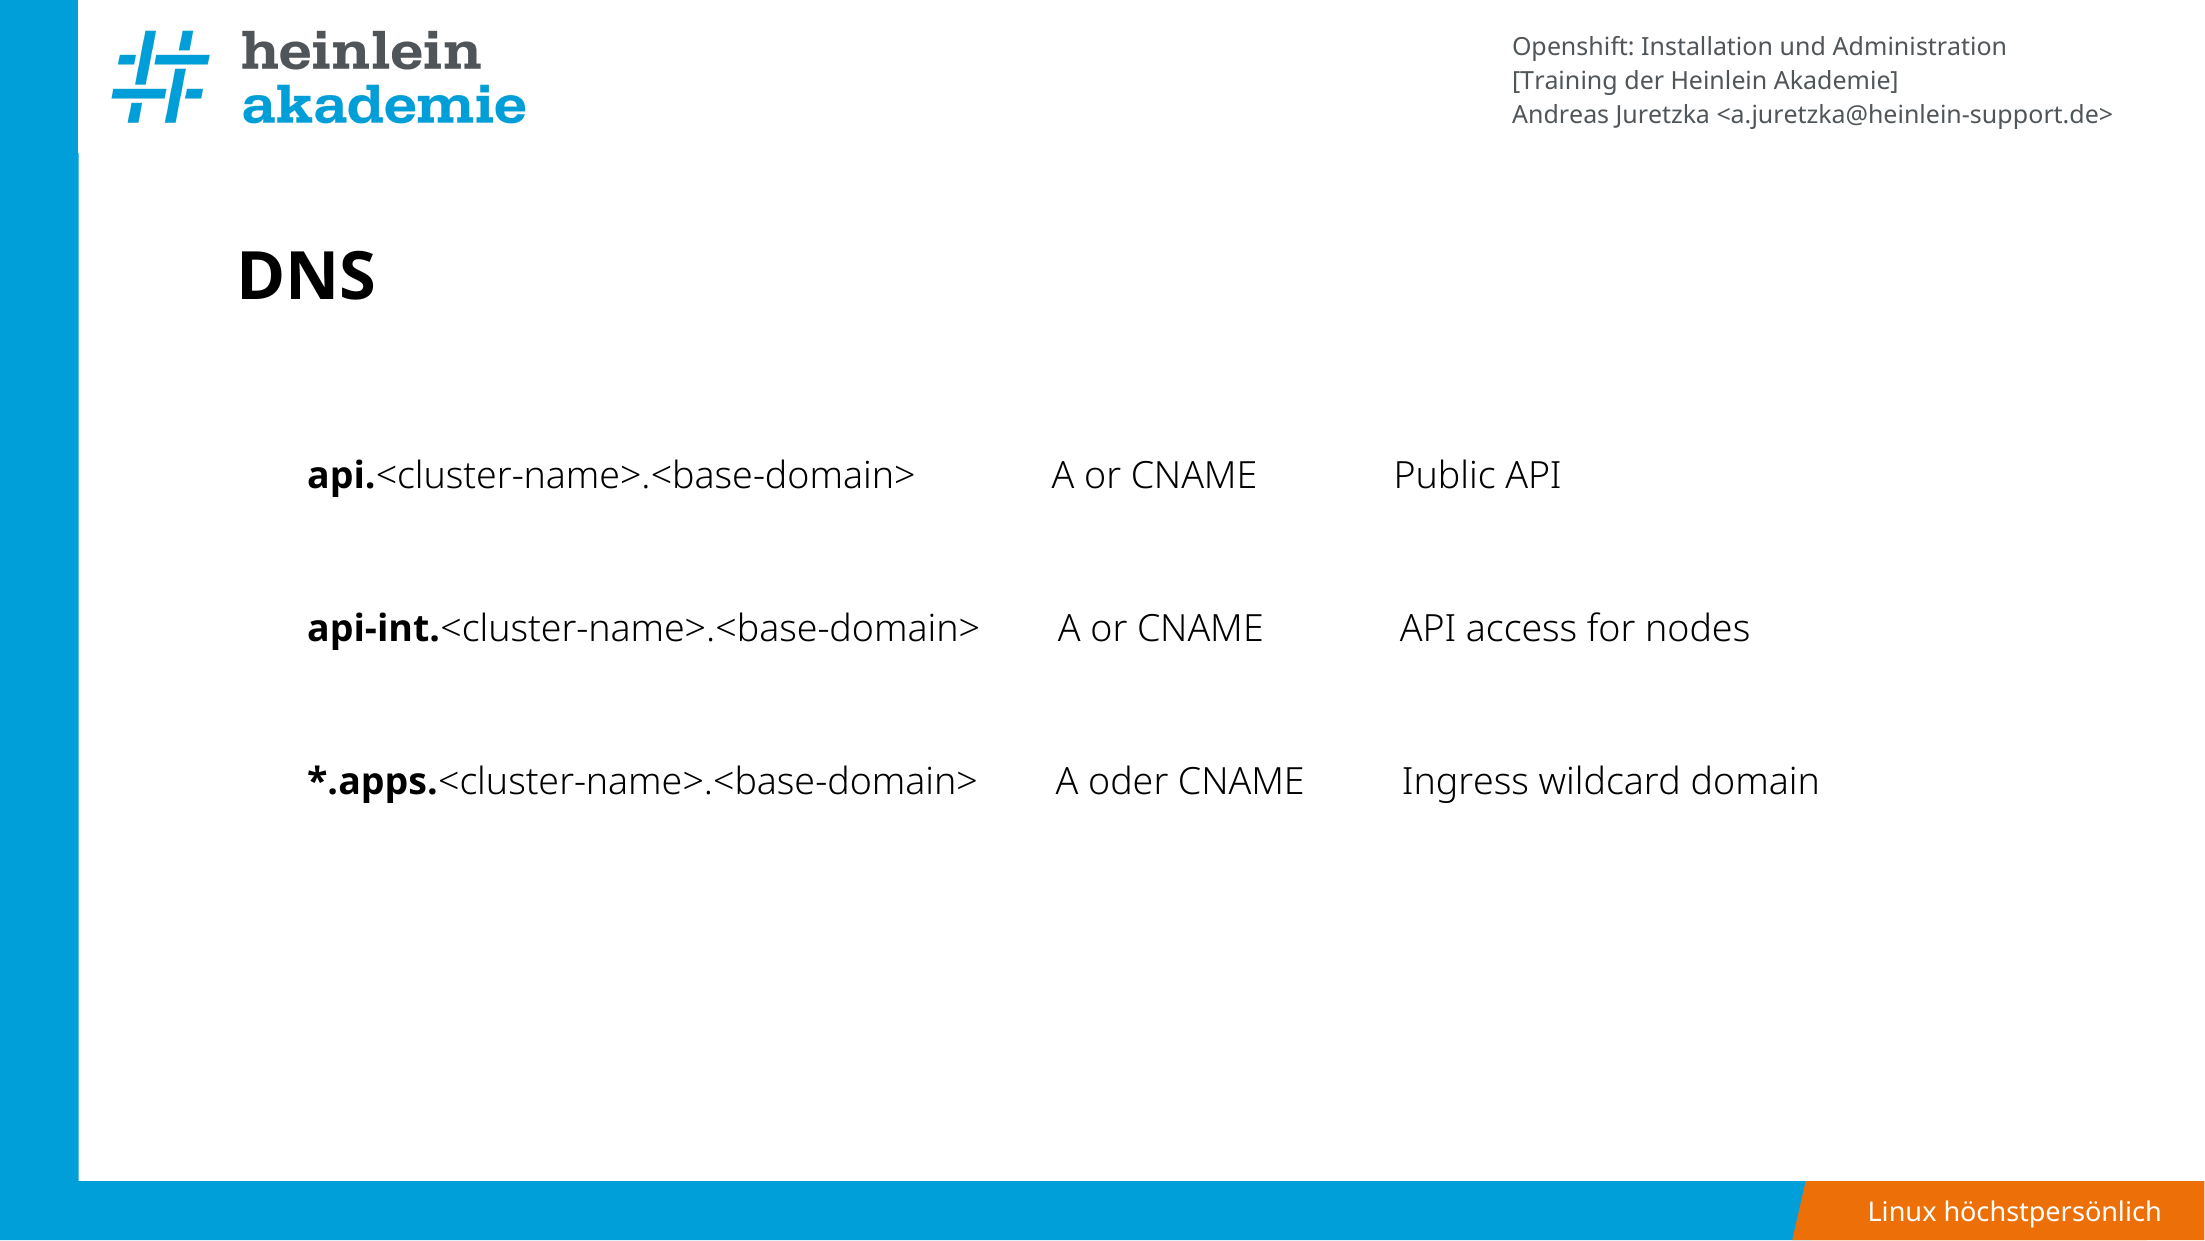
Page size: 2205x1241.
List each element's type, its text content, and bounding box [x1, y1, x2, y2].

title DNS [236, 182, 1979, 319]
list api.<cluster-name>.<base-domain> A or CNAME Public API api-int.<cluster-name>.<base-domain> A or CNAME API access for nodes *.apps.<cluster-name>.<base-domain> A oder CNAME Ingress wildcard domain [236, 346, 2038, 1161]
picture [79, 0, 558, 153]
